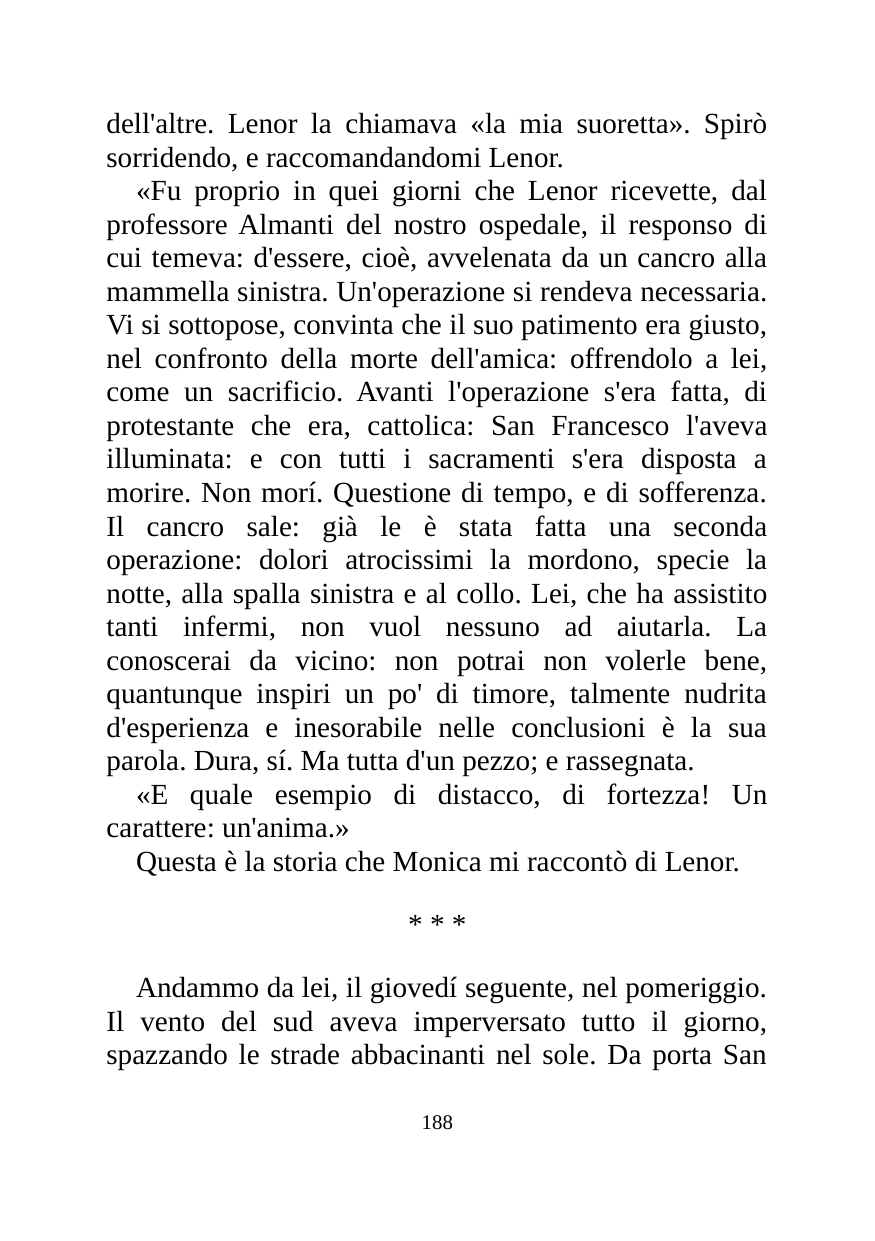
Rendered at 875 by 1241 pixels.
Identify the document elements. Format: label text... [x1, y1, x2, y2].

text dell'altre. Lenor la chiamava «la mia suoretta». Spirò sorridendo, e raccomandandomi Lenor. [106, 106, 768, 173]
text Questa è la storia che Monica mi raccontò di Lenor. [106, 844, 768, 878]
text «E quale esempio di distacco, di fortezza! Un carattere: un'anima.» [106, 777, 768, 844]
text * * * [106, 907, 768, 941]
text «Fu proprio in quei giorni che Lenor ricevette, dal professore Almanti del nostro ospedale, il responso di cui temeva: d'essere, cioè, avvelenata da un cancro alla mammella sinistra. Un'operazione si rendeva necessaria. Vi si sottopose, convinta che il suo patimento era giusto, nel confronto della morte dell'amica: offrendolo a lei, come un sacrificio. Avanti l'operazione s'era fatta, di protestante che era, cattolica: San Francesco l'aveva illuminata: e con tutti i sacramenti s'era disposta a morire. Non morí. Questione di tempo, e di sofferenza. Il cancro sale: già le è stata fatta una seconda operazione: dolori atrocissimi la mordono, specie la notte, alla spalla sinistra e al collo. Lei, che ha assistito tanti infermi, non vuol nessuno ad aiutarla. La conoscerai da vicino: non potrai non volerle bene, quantunque inspiri un po' di timore, talmente nudrita d'esperienza e inesorabile nelle conclusioni è la sua parola. Dura, sí. Ma tutta d'un pezzo; e rassegnata. [106, 173, 768, 777]
text Andammo da lei, il giovedí seguente, nel pomeriggio. Il vento del sud aveva imperversato tutto il giorno, spazzando le strade abbacinanti nel sole. Da porta San [106, 970, 768, 1071]
